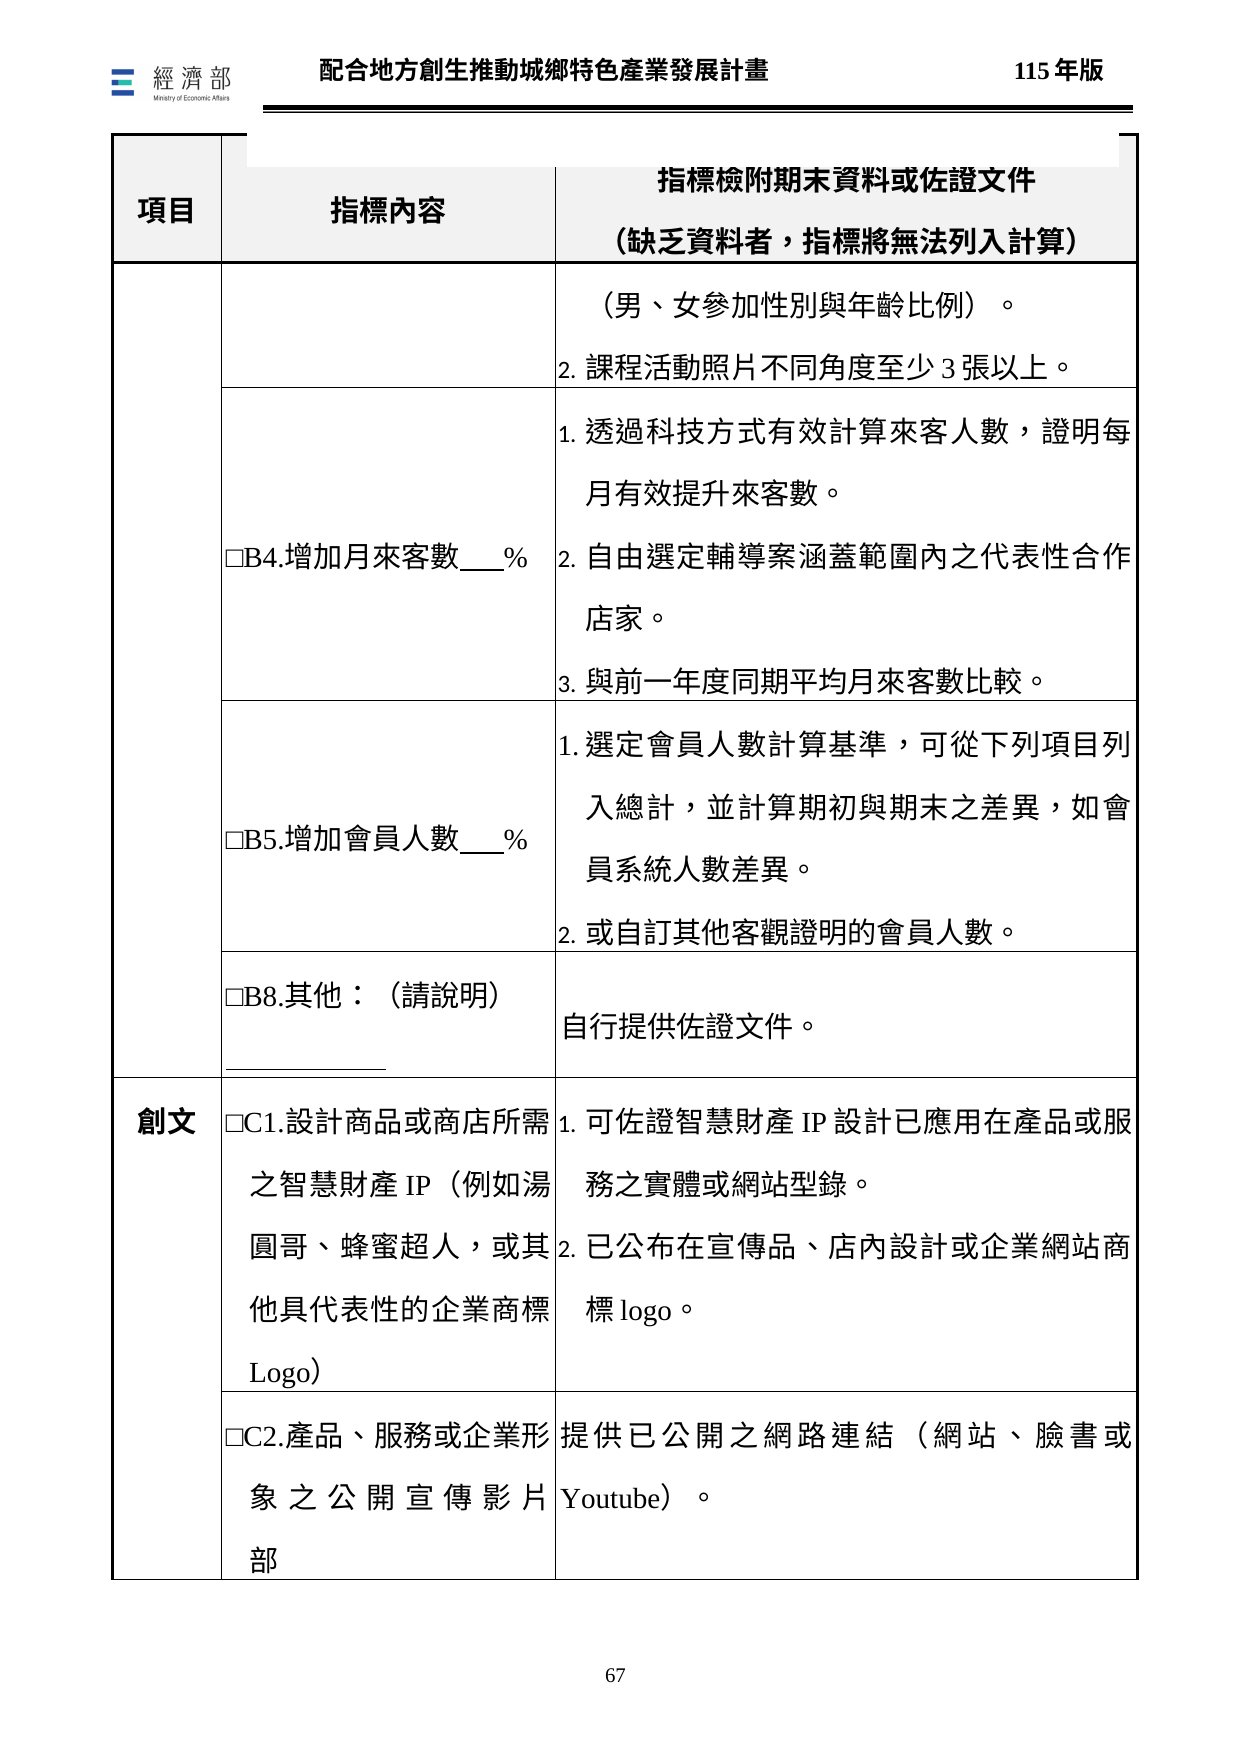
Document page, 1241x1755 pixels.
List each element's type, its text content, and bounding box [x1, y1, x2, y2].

table_cell 可佐證智慧財產IP設計已應用在產品或服務之實體或網站型錄。 已公布在宣傳品、店內設計或企業網站商標logo。 [556, 1078, 1136, 1391]
table_cell [114, 264, 221, 1077]
table_cell 提供已公開之網路連結（網站、臉書或Youtube）。 [556, 1392, 1136, 1579]
table_cell □C2.產品、服務或企業形象之公開宣傳影片 部 [222, 1392, 555, 1579]
table_cell 創文 [114, 1078, 221, 1579]
table_cell 選定會員人數計算基準，可從下列項目列入總計，並計算期初與期末之差異，如會員系統人數差異。 或自訂其他客觀證明的會員人數。 [556, 701, 1136, 951]
table_header 指標內容 [222, 136, 555, 261]
table_cell 透過科技方式有效計算來客人數，證明每月有效提升來客數。 自由選定輔導案涵蓋範圍內之代表性合作店家。 與前一年度同期平均月來客數比較。 [556, 388, 1136, 700]
table_cell （男、女參加性別與年齡比例）。 課程活動照片不同角度至少3張以上。 [556, 264, 1136, 387]
table_header 指標檢附期末資料或佐證文件 （缺乏資料者，指標將無法列入計算） [556, 136, 1136, 261]
table_cell [222, 264, 555, 387]
table_cell □B8.其他：（請說明） [222, 952, 555, 1077]
table_cell □B5.增加會員人數 % [222, 701, 555, 951]
table_cell 自行提供佐證文件。 [556, 952, 1136, 1077]
table_cell □B4.增加月來客數 % [222, 388, 555, 700]
table_header 項目 [114, 136, 221, 261]
table_cell □C1.設計商品或商店所需之智慧財產IP（例如湯圓哥、蜂蜜超人，或其他具代表性的企業商標Logo） [222, 1078, 555, 1391]
